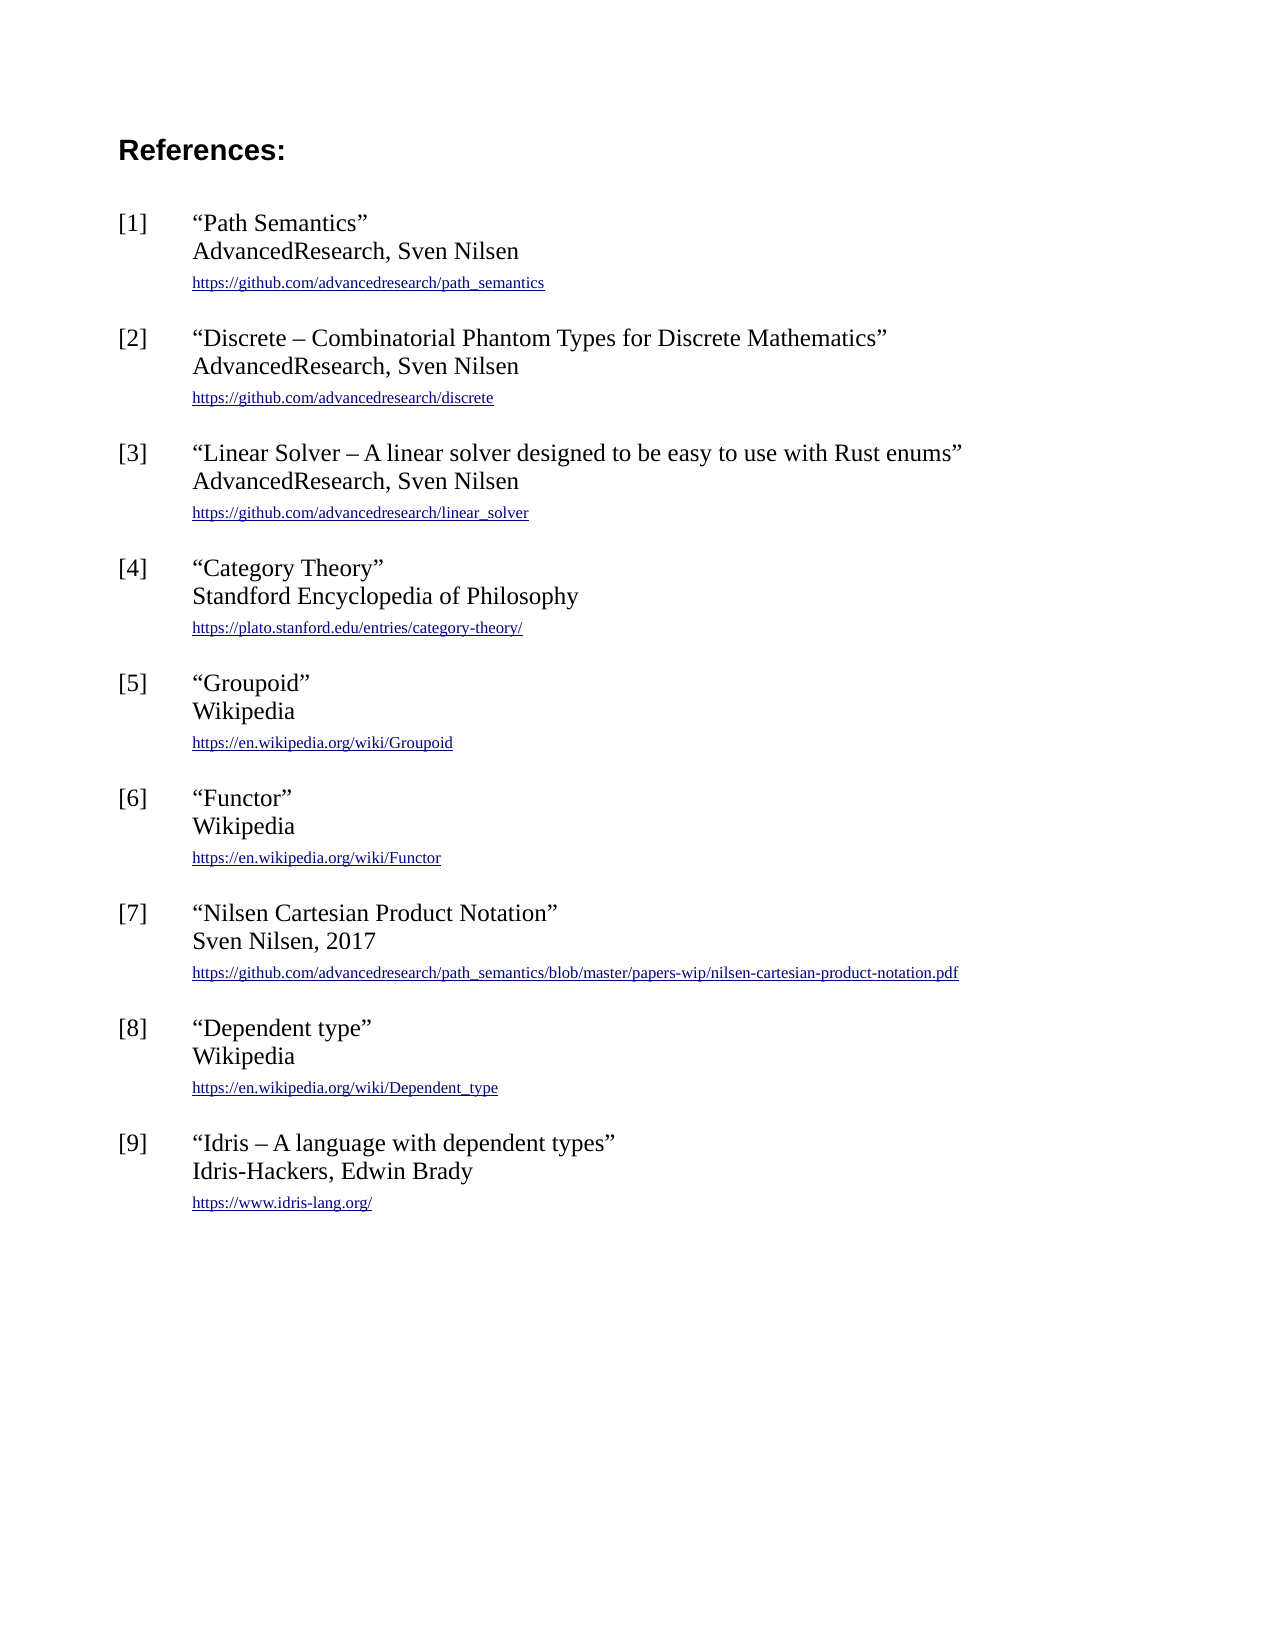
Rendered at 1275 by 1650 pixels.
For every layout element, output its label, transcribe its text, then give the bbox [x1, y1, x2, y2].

text [6] “Functor” [118, 783, 1157, 811]
text [9] “Idris – A language with dependent types” [118, 1128, 1157, 1156]
text [2] “Discrete – Combinatorial Phantom Types for Discrete Mathematics” [118, 323, 1157, 351]
text https://github.com/advancedresearch/path_semantics/blob/master/papers-wip/nilsen-cartesian-product-notation.pdf [118, 955, 1157, 984]
text AdvancedResearch, Sven Nilsen [118, 466, 1157, 495]
text [4] “Category Theory” [118, 553, 1157, 581]
text [8] “Dependent type” [118, 1013, 1157, 1041]
text Idris-Hackers, Edwin Brady [118, 1156, 1157, 1185]
text https://www.idris-lang.org/ [118, 1185, 1157, 1214]
text https://github.com/advancedresearch/path_semantics [118, 265, 1157, 294]
text AdvancedResearch, Sven Nilsen [118, 236, 1157, 265]
text [5] “Groupoid” [118, 668, 1157, 696]
text [1] “Path Semantics” [118, 208, 1157, 236]
text Sven Nilsen, 2017 [118, 926, 1157, 955]
text https://en.wikipedia.org/wiki/Groupoid [118, 725, 1157, 754]
text AdvancedResearch, Sven Nilsen [118, 351, 1157, 380]
text https://github.com/advancedresearch/discrete [118, 380, 1157, 409]
text [7] “Nilsen Cartesian Product Notation” [118, 898, 1157, 926]
text Wikipedia [118, 696, 1157, 725]
text Wikipedia [118, 811, 1157, 840]
subtitle References: [118, 133, 1157, 166]
text Wikipedia [118, 1041, 1157, 1070]
text https://plato.stanford.edu/entries/category-theory/ [118, 610, 1157, 639]
text [3] “Linear Solver – A linear solver designed to be easy to use with Rust enums” [118, 438, 1157, 466]
text https://en.wikipedia.org/wiki/Dependent_type [118, 1070, 1157, 1099]
text Standford Encyclopedia of Philosophy [118, 581, 1157, 610]
text https://en.wikipedia.org/wiki/Functor [118, 840, 1157, 869]
text https://github.com/advancedresearch/linear_solver [118, 495, 1157, 524]
